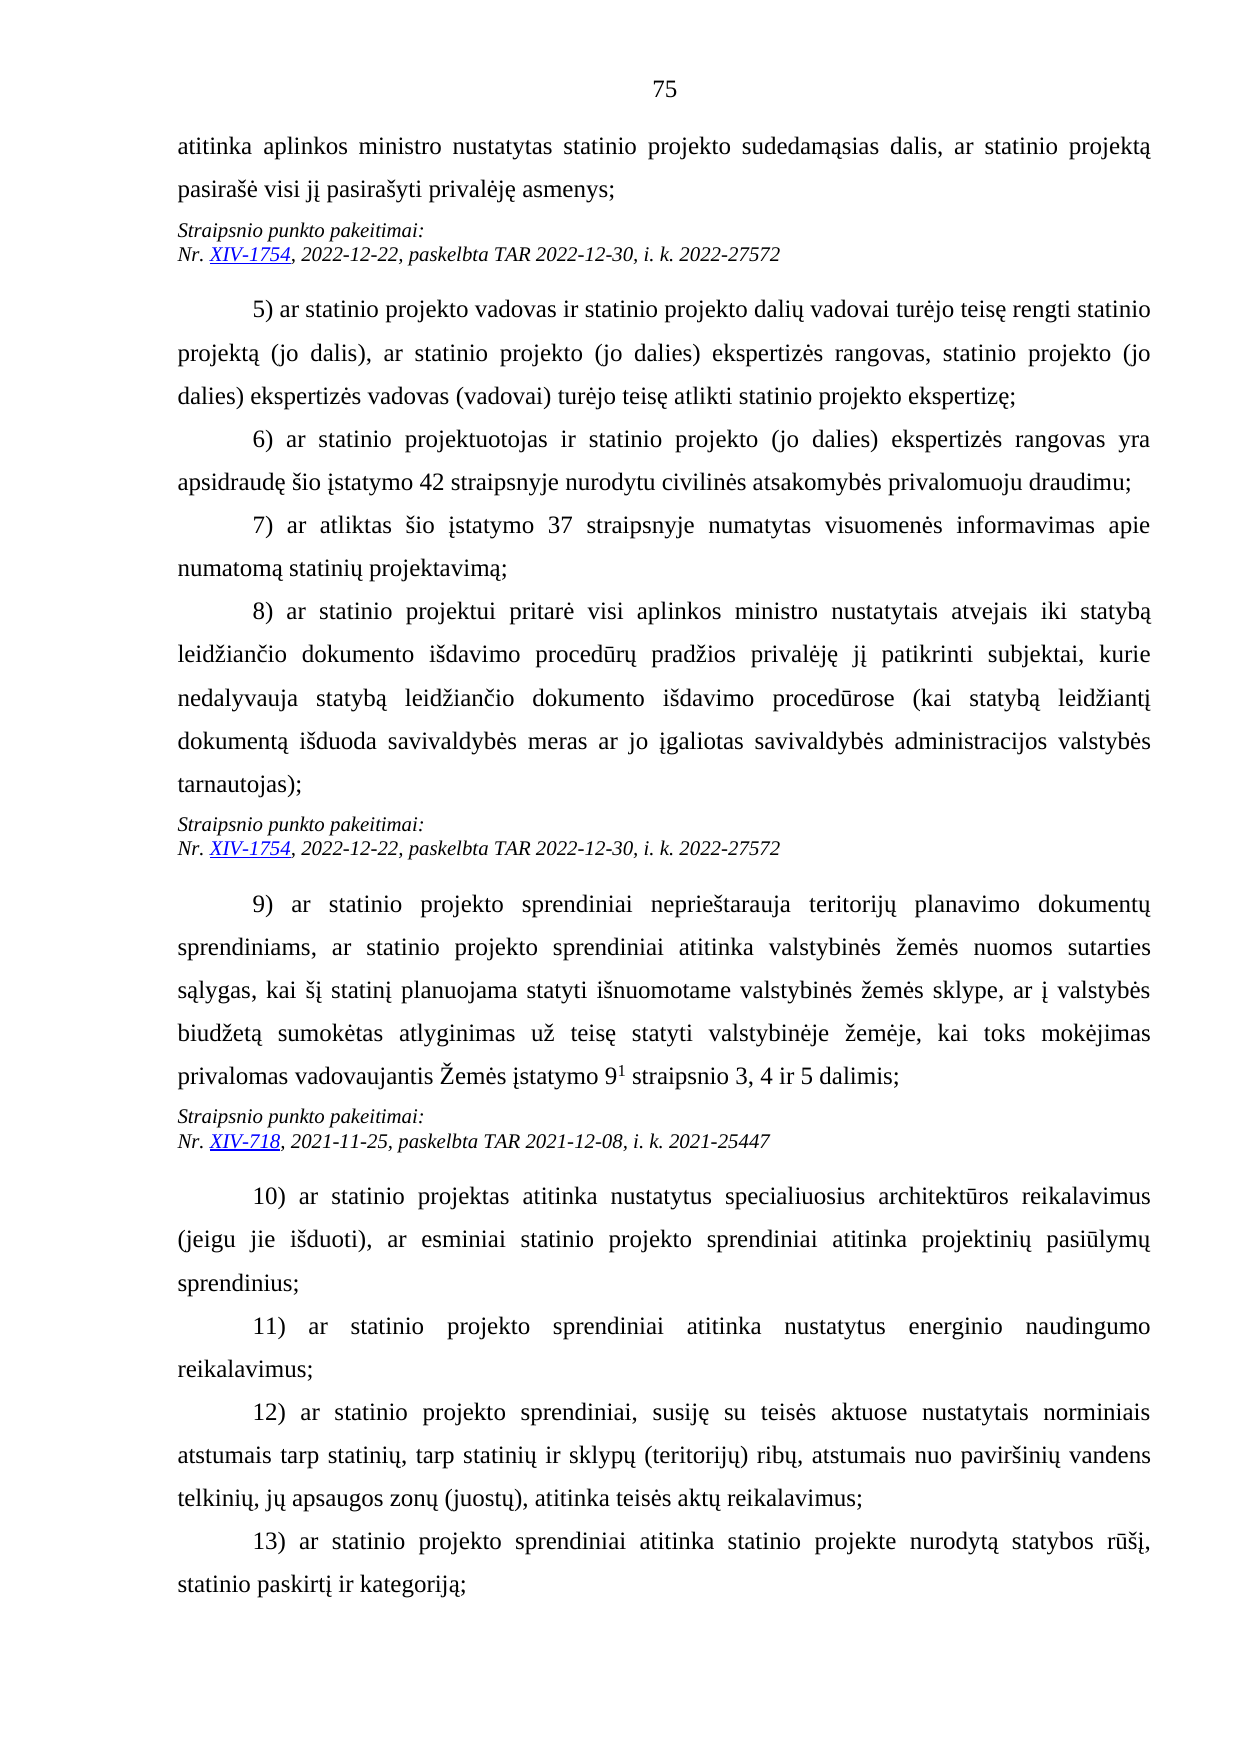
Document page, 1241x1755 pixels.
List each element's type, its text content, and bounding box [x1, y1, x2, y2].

text 6) ar statinio projektuotojas ir statinio projekto (jo dalies) ekspertizės rangovas yra apsidraudę šio įstatymo 42 straipsnyje nurodytu civilinės atsakomybės privalomuoju draudimu; [177, 424, 1152, 496]
text 12) ar statinio projekto sprendiniai, susiję su teisės aktuose nustatytais norminiais atstumais tarp statinių, tarp statinių ir sklypų (teritorijų) ribų, atstumais nuo paviršinių vandens telkinių, jų apsaugos zonų (juostų), atitinka teisės aktų reikalavimus; [177, 1397, 1152, 1512]
text Nr. XIV-718, 2021-11-25, paskelbta TAR 2021-12-08, i. k. 2021-25447 [177, 1128, 1152, 1153]
text atitinka aplinkos ministro nustatytas statinio projekto sudedamąsias dalis, ar statinio projektą pasirašė visi jį pasirašyti privalėję asmenys; [177, 131, 1152, 203]
text Nr. XIV-1754, 2022-12-22, paskelbta TAR 2022-12-30, i. k. 2022-27572 [177, 836, 1152, 860]
text Nr. XIV-1754, 2022-12-22, paskelbta TAR 2022-12-30, i. k. 2022-27572 [177, 242, 1152, 266]
text 7) ar atliktas šio įstatymo 37 straipsnyje numatytas visuomenės informavimas apie numatomą statinių projektavimą; [177, 510, 1152, 582]
text 10) ar statinio projektas atitinka nustatytus specialiuosius architektūros reikalavimus (jeigu jie išduoti), ar esminiai statinio projekto sprendiniai atitinka projektinių pasiūlymų sprendinius; [177, 1181, 1152, 1296]
text Straipsnio punkto pakeitimai: [177, 218, 1152, 242]
text 13) ar statinio projekto sprendiniai atitinka statinio projekte nurodytą statybos rūšį, statinio paskirtį ir kategoriją; [177, 1526, 1152, 1598]
text 5) ar statinio projekto vadovas ir statinio projekto dalių vadovai turėjo teisę rengti statinio projektą (jo dalis), ar statinio projekto (jo dalies) ekspertizės rangovas, statinio projekto (jo dalies) ekspertizės vadovas (vadovai) turėjo teisę atlikti statinio projekto ekspertizę; [177, 294, 1152, 409]
text Straipsnio punkto pakeitimai: [177, 1104, 1152, 1128]
text 11) ar statinio projekto sprendiniai atitinka nustatytus energinio naudingumo reikalavimus; [177, 1311, 1152, 1383]
text Straipsnio punkto pakeitimai: [177, 812, 1152, 836]
text 9) ar statinio projekto sprendiniai neprieštarauja teritorijų planavimo dokumentų sprendiniams, ar statinio projekto sprendiniai atitinka valstybinės žemės nuomos sutarties sąlygas, kai šį statinį planuojama statyti išnuomotame valstybinės žemės sklype, ar į valstybės biudžetą sumokėtas atlyginimas už teisę statyti valstybinėje žemėje, kai toks mokėjimas privalomas vadovaujantis Žemės įstatymo 91 straipsnio 3, 4 ir 5 dalimis; [177, 889, 1152, 1090]
text 8) ar statinio projektui pritarė visi aplinkos ministro nustatytais atvejais iki statybą leidžiančio dokumento išdavimo procedūrų pradžios privalėję jį patikrinti subjektai, kurie nedalyvauja statybą leidžiančio dokumento išdavimo procedūrose (kai statybą leidžiantį dokumentą išduoda savivaldybės meras ar jo įgaliotas savivaldybės administracijos valstybės tarnautojas); [177, 596, 1152, 798]
